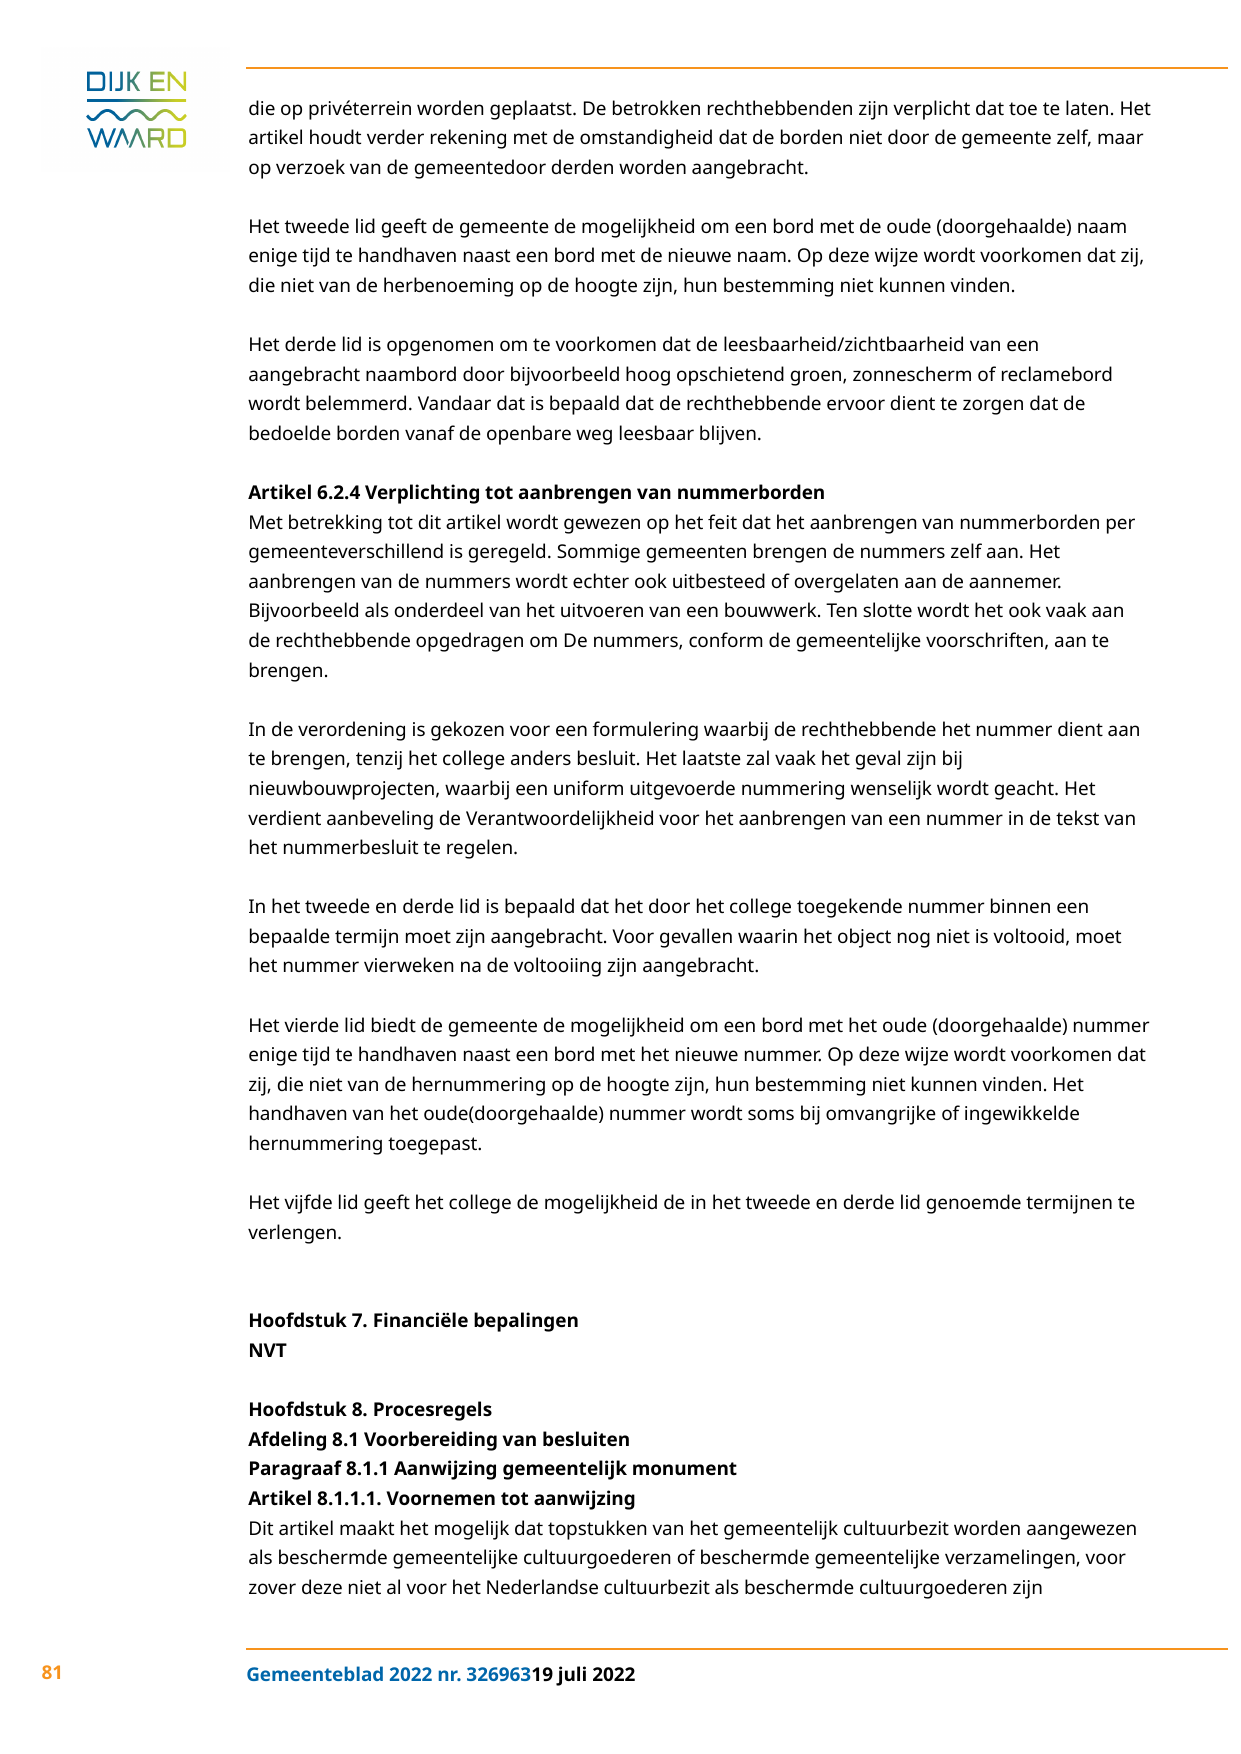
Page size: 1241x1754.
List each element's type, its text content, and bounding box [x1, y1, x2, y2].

text NVT [248, 1337, 1152, 1363]
text Dit artikel maakt het mogelijk dat topstukken van het gemeentelijk cultuurbezit worden aangewezen als beschermde gemeentelijke cultuurgoederen of beschermde gemeentelijke verzamelingen, voor zover deze niet al voor het Nederlandse cultuurbezit als beschermde cultuurgoederen zijn [248, 1515, 1152, 1600]
text Het tweede lid geeft de gemeente de mogelijkheid om een bord met de oude (doorgehaalde) naam enige tijd te handhaven naast een bord met de nieuwe naam. Op deze wijze wordt voorkomen dat zij, die niet van de herbenoeming op de hoogte zijn, hun bestemming niet kunnen vinden. [248, 213, 1152, 298]
text In het tweede en derde lid is bepaald dat het door het college toegekende nummer binnen een bepaalde termijn moet zijn aangebracht. Voor gevallen waarin het object nog niet is voltooid, moet het nummer vierweken na de voltooiing zijn aangebracht. [248, 893, 1152, 978]
text Paragraaf 8.1.1 Aanwijzing gemeentelijk monument [248, 1456, 1152, 1481]
text Hoofdstuk 8. Procesregels [248, 1396, 1152, 1422]
text Artikel 6.2.4 Verplichting tot aanbrengen van nummerborden [248, 479, 1152, 505]
text In de verordening is gekozen voor een formulering waarbij de rechthebbende het nummer dient aan te brengen, tenzij het college anders besluit. Het laatste zal vaak het geval zijn bij nieuwbouwprojecten, waarbij een uniform uitgevoerde nummering wenselijk wordt geacht. Het verdient aanbeveling de Verantwoordelijkheid voor het aanbrengen van een nummer in de tekst van het nummerbesluit te regelen. [248, 716, 1152, 860]
text Afdeling 8.1 Voorbereiding van besluiten [248, 1426, 1152, 1452]
text Met betrekking tot dit artikel wordt gewezen op het feit dat het aanbrengen van nummerborden per gemeenteverschillend is geregeld. Sommige gemeenten brengen de nummers zelf aan. Het aanbrengen van de nummers wordt echter ook uitbesteed of overgelaten aan de aannemer. Bijvoorbeeld als onderdeel van het uitvoeren van een bouwwerk. Ten slotte wordt het ook vaak aan de rechthebbende opgedragen om De nummers, conform de gemeentelijke voorschriften, aan te brengen. [248, 509, 1152, 683]
text Het vierde lid biedt de gemeente de mogelijkheid om een bord met het oude (doorgehaalde) nummer enige tijd te handhaven naast een bord met het nieuwe nummer. Op deze wijze wordt voorkomen dat zij, die niet van de hernummering op de hoogte zijn, hun bestemming niet kunnen vinden. Het handhaven van het oude(doorgehaalde) nummer wordt soms bij omvangrijke of ingewikkelde hernummering toegepast. [248, 1012, 1152, 1156]
text Artikel 8.1.1.1. Voornemen tot aanwijzing [248, 1485, 1152, 1511]
text Het derde lid is opgenomen om te voorkomen dat de leesbaarheid/zichtbaarheid van een aangebracht naambord door bijvoorbeeld hoog opschietend groen, zonnescherm of reclamebord wordt belemmerd. Vandaar dat is bepaald dat de rechthebbende ervoor dient te zorgen dat de bedoelde borden vanaf de openbare weg leesbaar blijven. [248, 331, 1152, 446]
text die op privéterrein worden geplaatst. De betrokken rechthebbenden zijn verplicht dat toe te laten. Het artikel houdt verder rekening met de omstandigheid dat de borden niet door de gemeente zelf, maar op verzoek van de gemeentedoor derden worden aangebracht. [248, 95, 1152, 180]
text Hoofdstuk 7. Financiële bepalingen [248, 1308, 1152, 1333]
picture [41, 47, 231, 172]
text Het vijfde lid geeft het college de mogelijkheid de in het tweede en derde lid genoemde termijnen te verlengen. [248, 1189, 1152, 1245]
